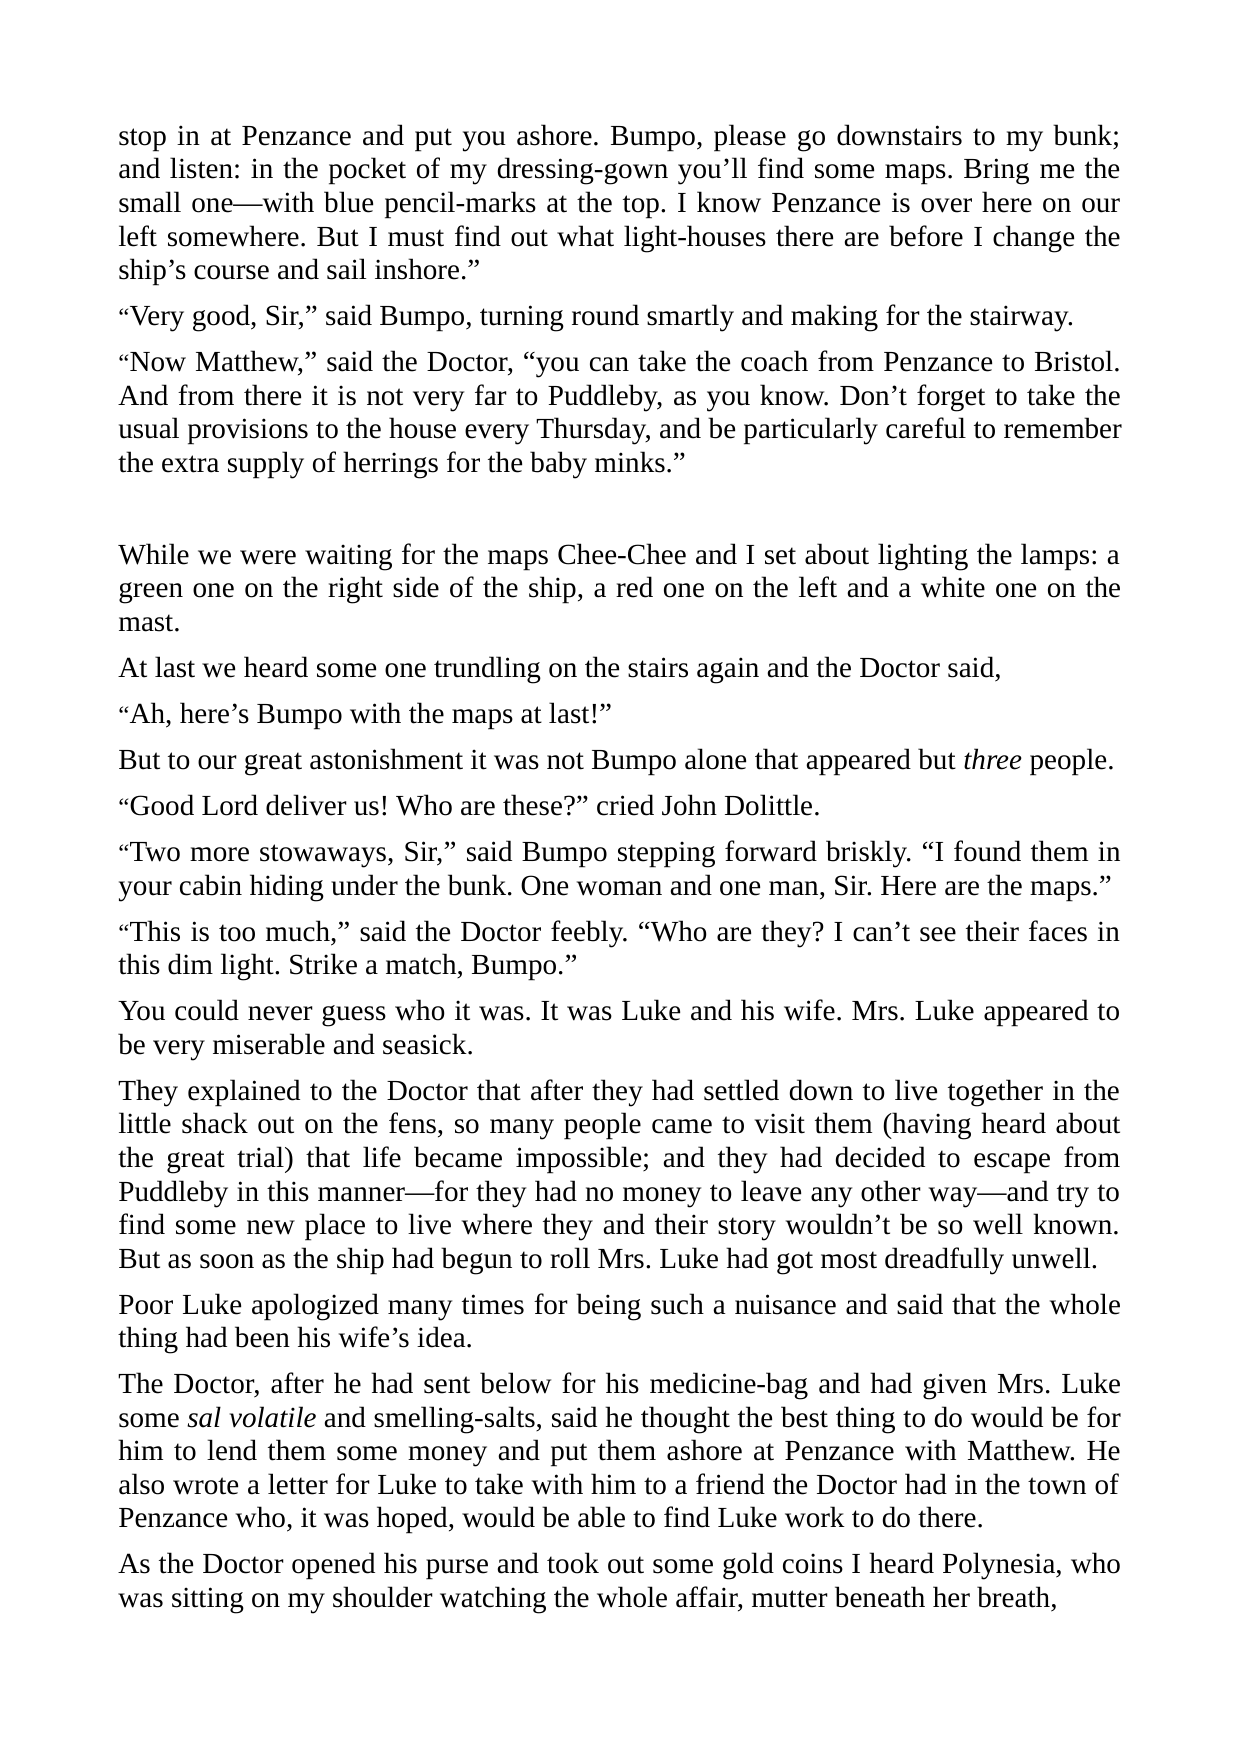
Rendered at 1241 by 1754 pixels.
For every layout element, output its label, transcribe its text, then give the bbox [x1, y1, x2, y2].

text “Now Matthew,” said the Doctor, “you can take the coach from Penzance to Bristol. And from there it is not very far to Puddleby, as you know. Don’t forget to take the usual provisions to the house every Thursday, and be particularly careful to remember the extra supply of herrings for the baby minks.” [118, 344, 1122, 478]
text “Good Lord deliver us! Who are these?” cried John Dolittle. [118, 788, 1122, 822]
text You could never guess who it was. It was Luke and his wife. Mrs. Luke appeared to be very miserable and seasick. [118, 993, 1122, 1061]
text But to our great astonishment it was not Bumpo alone that appeared but three people. [118, 742, 1122, 776]
text The Doctor, after he had sent below for his medicine-bag and had given Mrs. Luke some sal volatile and smelling-salts, said he thought the best thing to do would be for him to lend them some money and put them ashore at Penzance with Matthew. He also wrote a letter for Luke to take with him to a friend the Doctor had in the town of Penzance who, it was hoped, would be able to find Luke work to do there. [118, 1366, 1122, 1534]
text “This is too much,” said the Doctor feebly. “Who are they? I can’t see their faces in this dim light. Strike a match, Bumpo.” [118, 914, 1122, 981]
text stop in at Penzance and put you ashore. Bumpo, please go downstairs to my bunk; and listen: in the pocket of my dressing-gown you’ll find some maps. Bring me the small one—with blue pencil-marks at the top. I know Penzance is over here on our left somewhere. But I must find out what light-houses there are before I change the ship’s course and sail inshore.” [118, 118, 1122, 286]
text Poor Luke apologized many times for being such a nuisance and said that the whole thing had been his wife’s idea. [118, 1287, 1122, 1354]
text “Very good, Sir,” said Bumpo, turning round smartly and making for the stairway. [118, 298, 1122, 332]
text “Ah, here’s Bumpo with the maps at last!” [118, 696, 1122, 730]
text As the Doctor opened his purse and took out some gold coins I heard Polynesia, who was sitting on my shoulder watching the whole affair, mutter beneath her breath, [118, 1547, 1122, 1614]
text “Two more stowaways, Sir,” said Bumpo stepping forward briskly. “I found them in your cabin hiding under the bunk. One woman and one man, Sir. Here are the maps.” [118, 834, 1122, 901]
text While we were waiting for the maps Chee-Chee and I set about lighting the lamps: a green one on the right side of the ship, a red one on the left and a white one on the mast. [118, 537, 1122, 638]
text They explained to the Doctor that after they had settled down to live together in the little shack out on the fens, so many people came to visit them (having heard about the great trial) that life became impossible; and they had decided to escape from Puddleby in this manner—for they had no money to leave any other way—and try to find some new place to live where they and their story wouldn’t be so well known. But as soon as the ship had begun to roll Mrs. Luke had got most dreadfully unwell. [118, 1073, 1122, 1274]
text At last we heard some one trundling on the stairs again and the Doctor said, [118, 650, 1122, 684]
